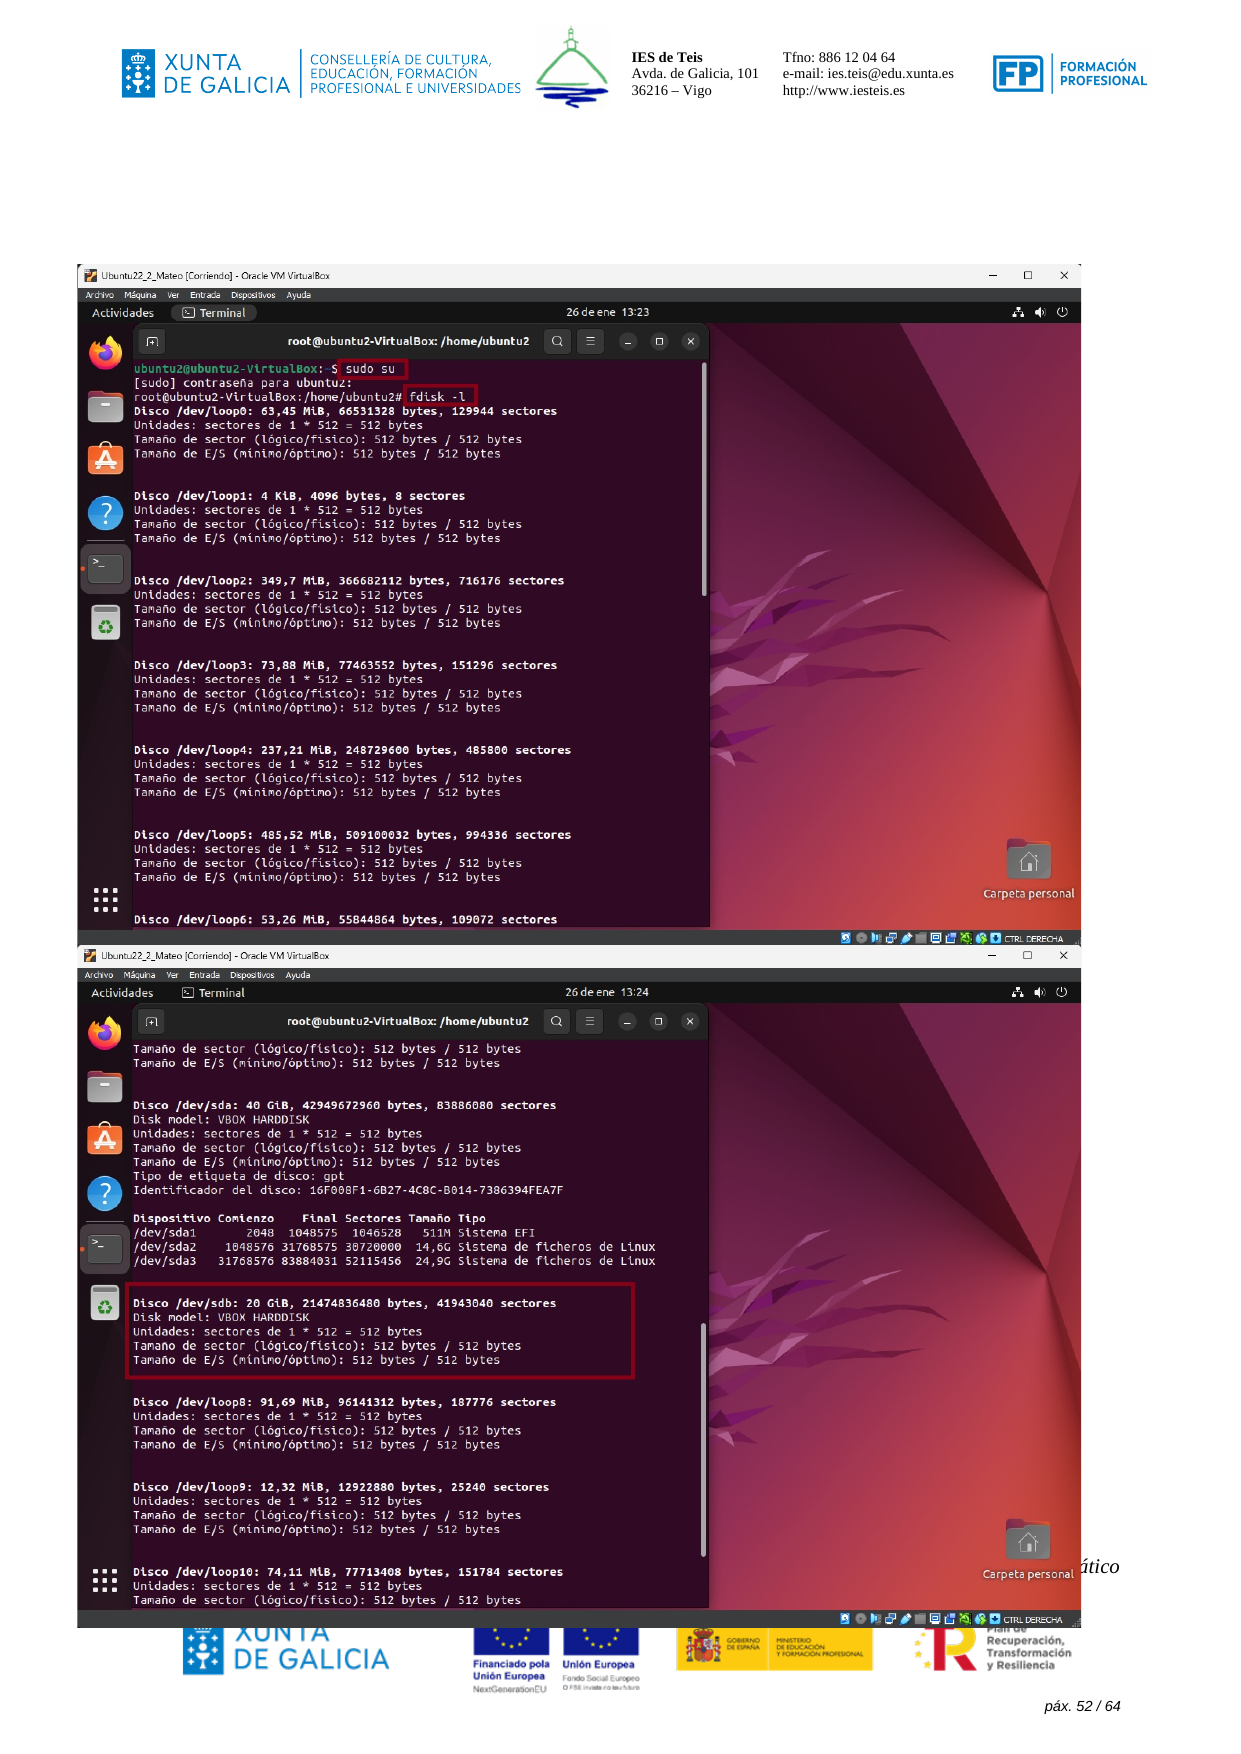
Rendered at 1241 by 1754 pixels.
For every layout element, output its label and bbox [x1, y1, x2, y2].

picture [989, 50, 1153, 97]
picture [121, 49, 521, 98]
picture [77, 264, 1085, 1700]
picture [534, 25, 611, 110]
